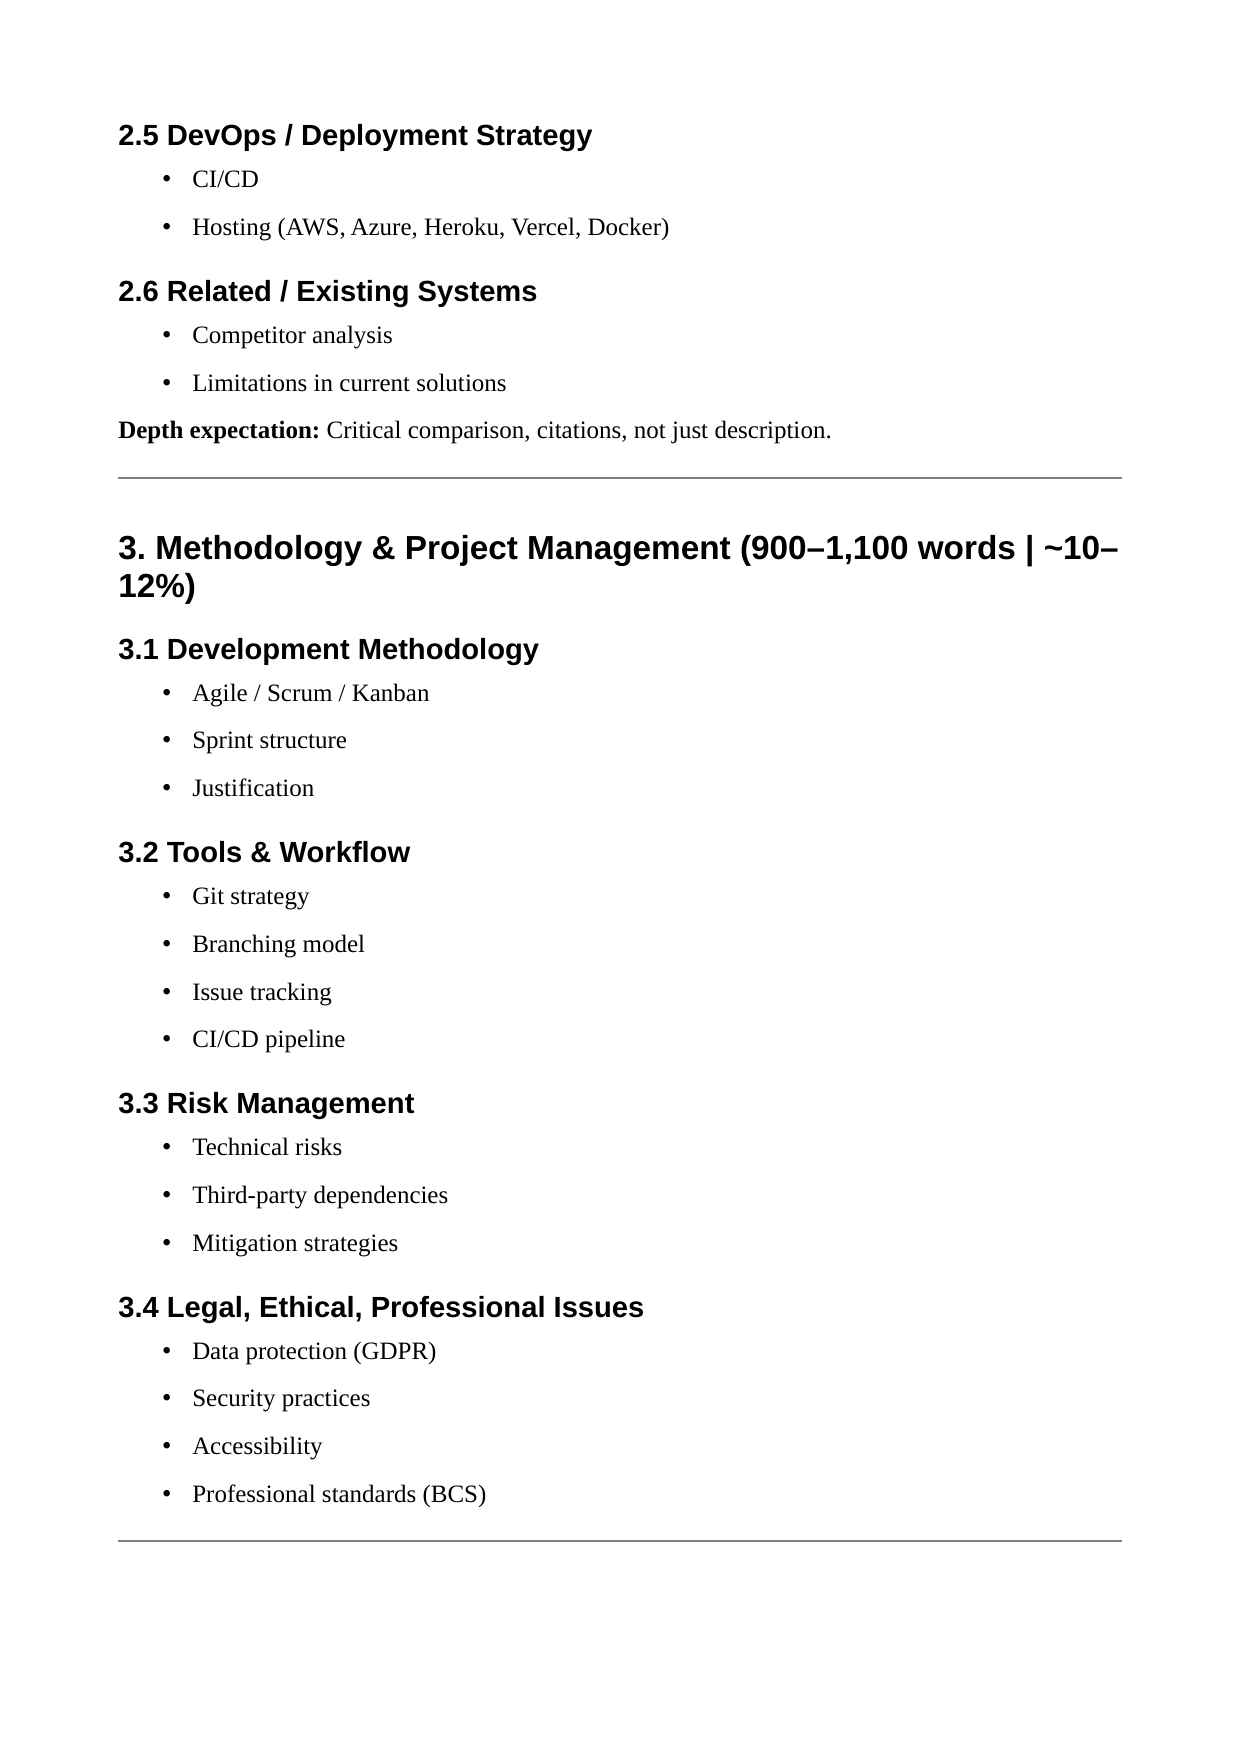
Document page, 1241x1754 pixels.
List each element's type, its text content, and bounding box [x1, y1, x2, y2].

list Security practices [162, 1383, 1122, 1412]
subtitle 3. Methodology & Project Management (900–1,100 words | ~10–12%) [118, 528, 1122, 605]
subtitle 3.4 Legal, Ethical, Professional Issues [118, 1290, 1122, 1323]
text Depth expectation: Critical comparison, citations, not just description. [118, 415, 1122, 444]
list CI/CD pipeline [162, 1024, 1122, 1053]
list Git strategy [162, 881, 1122, 910]
list Hosting (AWS, Azure, Heroku, Vercel, Docker) [162, 212, 1122, 241]
list Issue tracking [162, 977, 1122, 1005]
subtitle 2.5 DevOps / Deployment Strategy [118, 118, 1122, 152]
list Technical risks [162, 1132, 1122, 1161]
subtitle 3.1 Development Methodology [118, 632, 1122, 665]
list Third-party dependencies [162, 1180, 1122, 1209]
list CI/CD [162, 164, 1122, 193]
list Professional standards (BCS) [162, 1479, 1122, 1507]
list Justification [162, 773, 1122, 802]
list Agile / Scrum / Kanban [162, 678, 1122, 707]
subtitle 2.6 Related / Existing Systems [118, 274, 1122, 307]
subtitle 3.2 Tools & Workflow [118, 835, 1122, 869]
list Branching model [162, 929, 1122, 958]
list Mitigation strategies [162, 1228, 1122, 1256]
list Sprint structure [162, 726, 1122, 754]
list Data protection (GDPR) [162, 1336, 1122, 1364]
subtitle 3.3 Risk Management [118, 1086, 1122, 1120]
list Accessibility [162, 1431, 1122, 1460]
list Limitations in current solutions [162, 368, 1122, 396]
list Competitor analysis [162, 320, 1122, 349]
